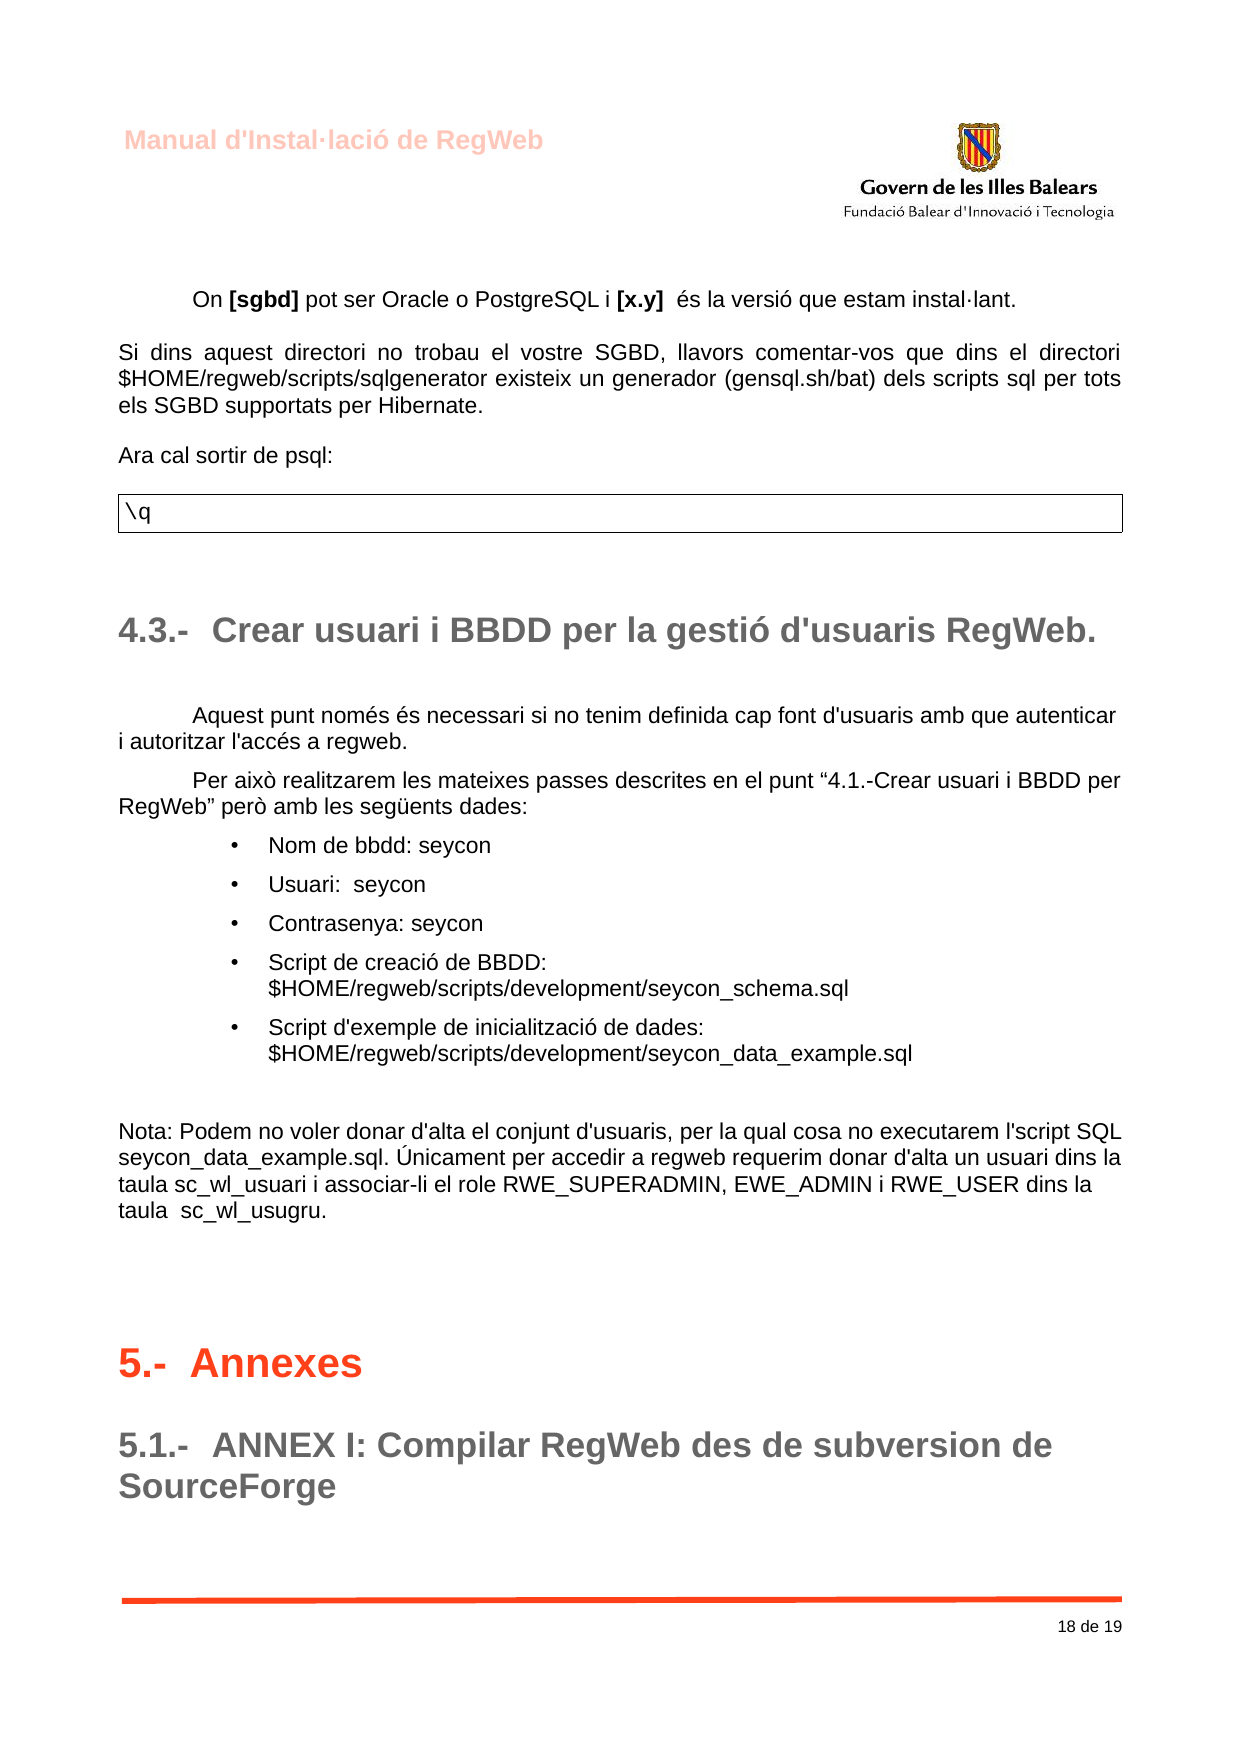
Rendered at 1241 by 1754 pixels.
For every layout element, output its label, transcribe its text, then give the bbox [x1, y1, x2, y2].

list Script d'exemple de inicialització de dades: $HOME/regweb/scripts/development/seycon_data_example.sql [231, 1014, 1122, 1067]
text Per això realitzarem les mateixes passes descrites en el punt “4.1.-Crear usuari i BBDD per RegWeb” però amb les següents dades: [118, 767, 1122, 820]
text Nota: Podem no voler donar d'alta el conjunt d'usuaris, per la qual cosa no executarem l'script SQL seycon_data_example.sql. Únicament per accedir a regweb requerim donar d'alta un usuari dins la taula sc_wl_usuari i associar-li el role RWE_SUPERADMIN, EWE_ADMIN i RWE_USER dins la taula sc_wl_usugru. [118, 1118, 1122, 1223]
picture [840, 123, 1117, 220]
subtitle Crear usuari i BBDD per la gestió d'usuaris RegWeb. [118, 610, 1122, 650]
list Script de creació de BBDD: $HOME/regweb/scripts/development/seycon_schema.sql [231, 949, 1122, 1001]
text On [sgbd] pot ser Oracle o PostgreSQL i [x.y] és la versió que estam instal·lant. [118, 286, 1122, 313]
subtitle Annexes [118, 1339, 1122, 1387]
list Usuari: seycon [231, 871, 1122, 897]
text Si dins aquest directori no trobau el vostre SGBD, llavors comentar-vos que dins el directori $HOME/regweb/scripts/sqlgenerator existeix un generador (gensql.sh/bat) dels scripts sql per tots els SGBD supportats per Hibernate. [118, 339, 1122, 418]
table_header \q [119, 495, 1122, 532]
list Contrasenya: seycon [231, 910, 1122, 936]
text Aquest punt només és necessari si no tenim definida cap font d'usuaris amb que autenticar i autoritzar l'accés a regweb. [118, 702, 1122, 754]
text Ara cal sortir de psql: [118, 442, 1122, 468]
list Nom de bbdd: seycon [231, 832, 1122, 858]
subtitle ANNEX I: Compilar RegWeb des de subversion de SourceForge [118, 1424, 1122, 1506]
